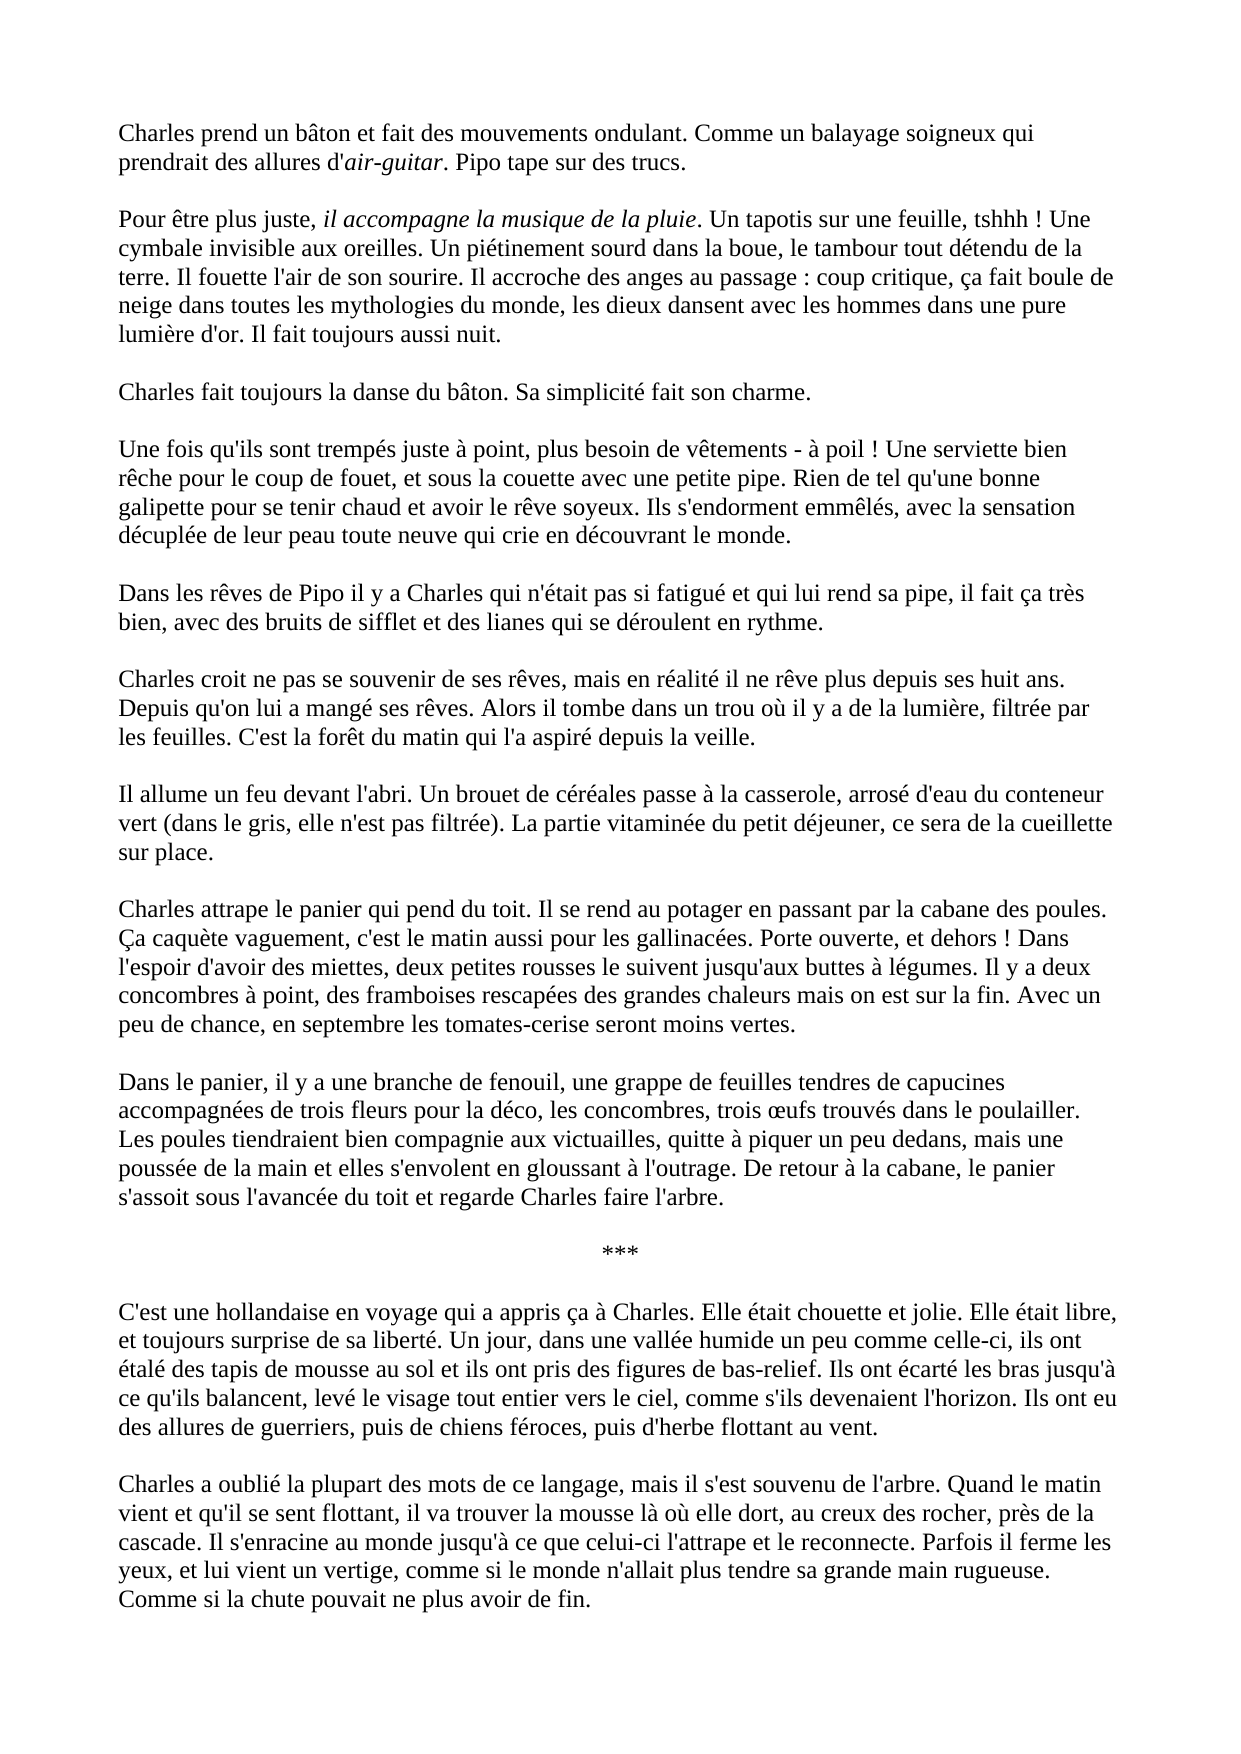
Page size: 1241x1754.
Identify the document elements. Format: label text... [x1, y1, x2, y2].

text Une fois qu'ils sont trempés juste à point, plus besoin de vêtements - à poil ! Une serviette bien rêche pour le coup de fouet, et sous la couette avec une petite pipe. Rien de tel qu'une bonne galipette pour se tenir chaud et avoir le rêve soyeux. Ils s'endorment emmêlés, avec la sensation décuplée de leur peau toute neuve qui crie en découvrant le monde. [118, 434, 1122, 549]
text Charles attrape le panier qui pend du toit. Il se rend au potager en passant par la cabane des poules. Ça caquète vaguement, c'est le matin aussi pour les gallinacées. Porte ouverte, et dehors ! Dans l'espoir d'avoir des miettes, deux petites rousses le suivent jusqu'aux buttes à légumes. Il y a deux concombres à point, des framboises rescapées des grandes chaleurs mais on est sur la fin. Avec un peu de chance, en septembre les tomates-cerise seront moins vertes. [118, 894, 1122, 1038]
text Il allume un feu devant l'abri. Un brouet de céréales passe à la casserole, arrosé d'eau du conteneur vert (dans le gris, elle n'est pas filtrée). La partie vitaminée du petit déjeuner, ce sera de la cueillette sur place. [118, 779, 1122, 866]
text Charles prend un bâton et fait des mouvements ondulant. Comme un balayage soigneux qui prendrait des allures d'air-guitar. Pipo tape sur des trucs. [118, 118, 1122, 176]
text Charles fait toujours la danse du bâton. Sa simplicité fait son charme. [118, 377, 1122, 406]
text *** [118, 1239, 1122, 1268]
text C'est une hollandaise en voyage qui a appris ça à Charles. Elle était chouette et jolie. Elle était libre, et toujours surprise de sa liberté. Un jour, dans une vallée humide un peu comme celle-ci, ils ont étalé des tapis de mousse au sol et ils ont pris des figures de bas-relief. Ils ont écarté les bras jusqu'à ce qu'ils balancent, levé le visage tout entier vers le ciel, comme s'ils devenaient l'horizon. Ils ont eu des allures de guerriers, puis de chiens féroces, puis d'herbe flottant au vent. [118, 1297, 1122, 1441]
text Charles a oublié la plupart des mots de ce langage, mais il s'est souvenu de l'arbre. Quand le matin vient et qu'il se sent flottant, il va trouver la mousse là où elle dort, au creux des rocher, près de la cascade. Il s'enracine au monde jusqu'à ce que celui-ci l'attrape et le reconnecte. Parfois il ferme les yeux, et lui vient un vertige, comme si le monde n'allait plus tendre sa grande main rugueuse. Comme si la chute pouvait ne plus avoir de fin. [118, 1469, 1122, 1613]
text Pour être plus juste, il accompagne la musique de la pluie. Un tapotis sur une feuille, tshhh ! Une cymbale invisible aux oreilles. Un piétinement sourd dans la boue, le tambour tout détendu de la terre. Il fouette l'air de son sourire. Il accroche des anges au passage : coup critique, ça fait boule de neige dans toutes les mythologies du monde, les dieux dansent avec les hommes dans une pure lumière d'or. Il fait toujours aussi nuit. [118, 204, 1122, 348]
text Charles croit ne pas se souvenir de ses rêves, mais en réalité il ne rêve plus depuis ses huit ans. Depuis qu'on lui a mangé ses rêves. Alors il tombe dans un trou où il y a de la lumière, filtrée par les feuilles. C'est la forêt du matin qui l'a aspiré depuis la veille. [118, 664, 1122, 751]
text Dans les rêves de Pipo il y a Charles qui n'était pas si fatigué et qui lui rend sa pipe, il fait ça très bien, avec des bruits de sifflet et des lianes qui se déroulent en rythme. [118, 578, 1122, 636]
text Dans le panier, il y a une branche de fenouil, une grappe de feuilles tendres de capucines accompagnées de trois fleurs pour la déco, les concombres, trois œufs trouvés dans le poulailler. Les poules tiendraient bien compagnie aux victuailles, quitte à piquer un peu dedans, mais une poussée de la main et elles s'envolent en gloussant à l'outrage. De retour à la cabane, le panier s'assoit sous l'avancée du toit et regarde Charles faire l'arbre. [118, 1067, 1122, 1211]
